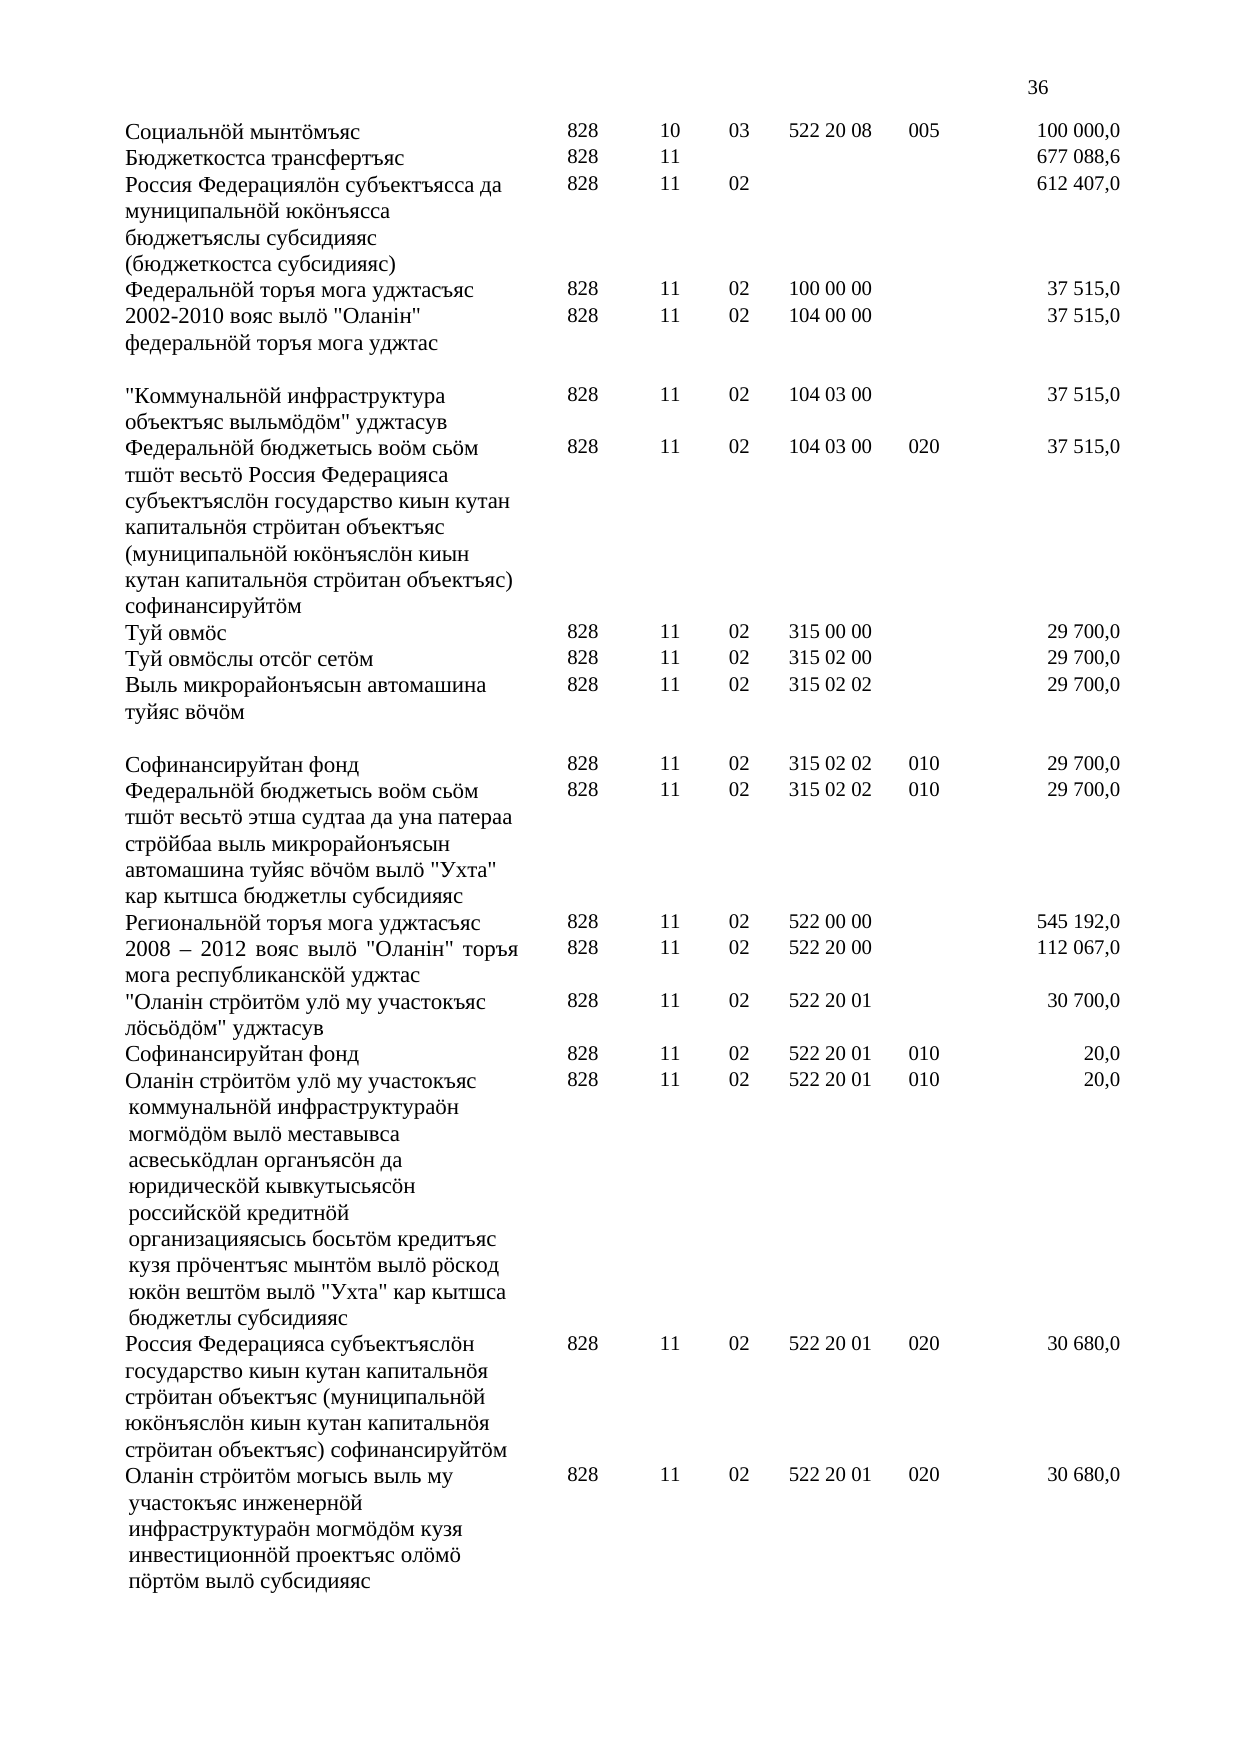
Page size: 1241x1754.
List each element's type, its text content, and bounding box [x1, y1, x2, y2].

table_cell 20,0 [961, 1067, 1131, 1330]
table_cell 30 680,0 [961, 1462, 1131, 1594]
table_cell 315 02 02 [774, 751, 886, 777]
table_cell 104 03 00 [774, 434, 886, 619]
table_cell 29 700,0 [961, 777, 1131, 909]
table_cell 828 [530, 935, 635, 988]
table_cell 020 [886, 434, 961, 619]
table_cell 11 [635, 645, 704, 672]
table_cell [774, 145, 886, 171]
table_cell Туй овмöс [114, 619, 530, 645]
table_cell 522 20 01 [774, 988, 886, 1041]
table_cell Туй овмöслы отсöг сетöм [114, 645, 530, 672]
table_cell 02 [705, 303, 774, 382]
table_cell 10 [635, 118, 704, 144]
table_cell 315 02 02 [774, 672, 886, 751]
table_cell [886, 171, 961, 276]
table_cell 315 02 02 [774, 777, 886, 909]
table_cell Оланін стрöитöм улö му участокъяс коммунальнöй инфраструктураöн могмöдöм вылö меставывса асвеськöдлан органъясöн да юридическöй кывкутысьясöн российскöй кредитнöй организацияясысь босьтöм кредитъяс кузя прöчентъяс мынтöм вылö рöскод юкöн вештöм вылö "Ухта" кар кытшса бюджетлы субсидияяс [114, 1067, 530, 1330]
table_cell Оланін стрöитöм могысь выль му участокъяс инженернöй инфраструктураöн могмöдöм кузя инвестиционнöй проектъяс олöмö пöртöм вылö субсидияяс [114, 1462, 530, 1594]
table_cell 11 [635, 988, 704, 1041]
table_cell "Коммунальнöй инфраструктура объектъяс выльмöдöм" уджтасув [114, 382, 530, 434]
table_cell [886, 909, 961, 935]
table_cell 522 20 08 [774, 118, 886, 144]
table_cell 02 [705, 1067, 774, 1330]
table_cell 828 [530, 777, 635, 909]
table_cell 37 515,0 [961, 434, 1131, 619]
table_cell 677 088,6 [961, 145, 1131, 171]
table_cell 828 [530, 171, 635, 276]
table_cell 11 [635, 1462, 704, 1594]
table_cell Софинансируйтан фонд [114, 1041, 530, 1067]
table_cell 11 [635, 171, 704, 276]
table_cell 828 [530, 751, 635, 777]
table_cell [886, 145, 961, 171]
table_cell 37 515,0 [961, 276, 1131, 303]
table_cell 11 [635, 276, 704, 303]
table_cell 522 20 01 [774, 1067, 886, 1330]
table_cell 03 [705, 118, 774, 144]
table_cell 02 [705, 672, 774, 751]
table_cell Бюджеткостса трансфертъяс [114, 145, 530, 171]
table_cell 522 20 01 [774, 1041, 886, 1067]
table_cell 010 [886, 1067, 961, 1330]
table_cell 522 00 00 [774, 909, 886, 935]
table_cell 02 [705, 1462, 774, 1594]
table_cell 104 00 00 [774, 303, 886, 382]
table_cell [886, 672, 961, 751]
table_cell 612 407,0 [961, 171, 1131, 276]
table_cell 828 [530, 619, 635, 645]
table_cell 828 [530, 1041, 635, 1067]
table_cell Региональнöй торъя мога уджтасъяс [114, 909, 530, 935]
table_cell 11 [635, 619, 704, 645]
table_cell "Оланін стрöитöм улö му участокъяс лöсьöдöм" уджтасув [114, 988, 530, 1041]
table_cell 30 700,0 [961, 988, 1131, 1041]
table_cell 828 [530, 382, 635, 434]
table_cell 11 [635, 145, 704, 171]
table_cell 828 [530, 145, 635, 171]
table_cell [886, 382, 961, 434]
table_cell 02 [705, 645, 774, 672]
table_cell 11 [635, 382, 704, 434]
table_cell 010 [886, 777, 961, 909]
table_cell 11 [635, 434, 704, 619]
table_cell 02 [705, 619, 774, 645]
table_cell 20,0 [961, 1041, 1131, 1067]
table_cell 2002-2010 вояс вылö "Оланін" федеральнöй торъя мога уджтас [114, 303, 530, 382]
table_cell Федеральнöй бюджетысь воöм сьöм тшöт весьтö этша судтаа да уна патераа стрöйбаа выль микрорайонъясын автомашина туйяс вöчöм вылö "Ухта" кар кытшса бюджетлы субсидияяс [114, 777, 530, 909]
table_cell 11 [635, 1067, 704, 1330]
table_cell 315 00 00 [774, 619, 886, 645]
table_cell 02 [705, 909, 774, 935]
table_cell 37 515,0 [961, 382, 1131, 434]
table_cell 02 [705, 751, 774, 777]
table_cell [705, 145, 774, 171]
table_cell Россия Федерацияса субъектъяслöн государство киын кутан капитальнöя стрöитан объектъяс (муниципальнöй юкöнъяслöн киын кутан капитальнöя стрöитан объектъяс) софинансируйтöм [114, 1330, 530, 1462]
table_cell 11 [635, 909, 704, 935]
table_cell 828 [530, 276, 635, 303]
table_cell 010 [886, 751, 961, 777]
table_cell 828 [530, 303, 635, 382]
table_cell 828 [530, 672, 635, 751]
table_cell 005 [886, 118, 961, 144]
table_cell 02 [705, 171, 774, 276]
table_cell 545 192,0 [961, 909, 1131, 935]
table_cell [886, 935, 961, 988]
table_cell 11 [635, 1330, 704, 1462]
table_cell 828 [530, 434, 635, 619]
table_cell [886, 276, 961, 303]
table_cell 100 000,0 [961, 118, 1131, 144]
table_cell 010 [886, 1041, 961, 1067]
table_cell 828 [530, 1462, 635, 1594]
table_cell 11 [635, 935, 704, 988]
table_cell 37 515,0 [961, 303, 1131, 382]
table_cell 828 [530, 1067, 635, 1330]
table_cell Федеральнöй бюджетысь воöм сьöм тшöт весьтö Россия Федерацияса субъектъяслöн государство киын кутан капитальнöя стрöитан объектъяс (муниципальнöй юкöнъяслöн киын кутан капитальнöя стрöитан объектъяс) софинансируйтöм [114, 434, 530, 619]
table_cell 522 20 01 [774, 1462, 886, 1594]
table_cell 02 [705, 935, 774, 988]
table_cell 020 [886, 1462, 961, 1594]
table_cell 11 [635, 303, 704, 382]
table_cell [886, 619, 961, 645]
table_cell [886, 645, 961, 672]
table_cell 11 [635, 1041, 704, 1067]
table_cell 02 [705, 988, 774, 1041]
table_cell 828 [530, 645, 635, 672]
table_cell 315 02 00 [774, 645, 886, 672]
table_cell 02 [705, 276, 774, 303]
table_cell Социальнöй мынтöмъяс [114, 118, 530, 144]
table_cell 02 [705, 777, 774, 909]
table_cell 11 [635, 751, 704, 777]
table_cell 828 [530, 909, 635, 935]
table_cell 02 [705, 1330, 774, 1462]
table_cell 828 [530, 988, 635, 1041]
table_cell 11 [635, 672, 704, 751]
table_cell 29 700,0 [961, 645, 1131, 672]
table_cell [774, 171, 886, 276]
table_cell 020 [886, 1330, 961, 1462]
table_cell 522 20 01 [774, 1330, 886, 1462]
table_cell 828 [530, 1330, 635, 1462]
table_cell Россия Федерациялöн субъектъясса да муниципальнöй юкöнъясса бюджетъяслы субсидияяс (бюджеткостса субсидияяс) [114, 171, 530, 276]
table_cell Федеральнöй торъя мога уджтасъяс [114, 276, 530, 303]
table_cell 02 [705, 1041, 774, 1067]
table_cell [886, 988, 961, 1041]
table_cell Выль микрорайонъясын автомашина туйяс вöчöм [114, 672, 530, 751]
table_cell 29 700,0 [961, 619, 1131, 645]
table_cell 104 03 00 [774, 382, 886, 434]
table_cell 11 [635, 777, 704, 909]
table_cell 29 700,0 [961, 672, 1131, 751]
table_cell 02 [705, 382, 774, 434]
table_cell 29 700,0 [961, 751, 1131, 777]
table_cell 02 [705, 434, 774, 619]
table_cell 30 680,0 [961, 1330, 1131, 1462]
table_cell 522 20 00 [774, 935, 886, 988]
table_cell Софинансируйтан фонд [114, 751, 530, 777]
table_cell 112 067,0 [961, 935, 1131, 988]
table_cell 2008 – 2012 вояс вылö "Оланін" торъя мога республиканскöй уджтас [114, 935, 530, 988]
table_cell [886, 303, 961, 382]
table_cell 100 00 00 [774, 276, 886, 303]
table_cell 828 [530, 118, 635, 144]
